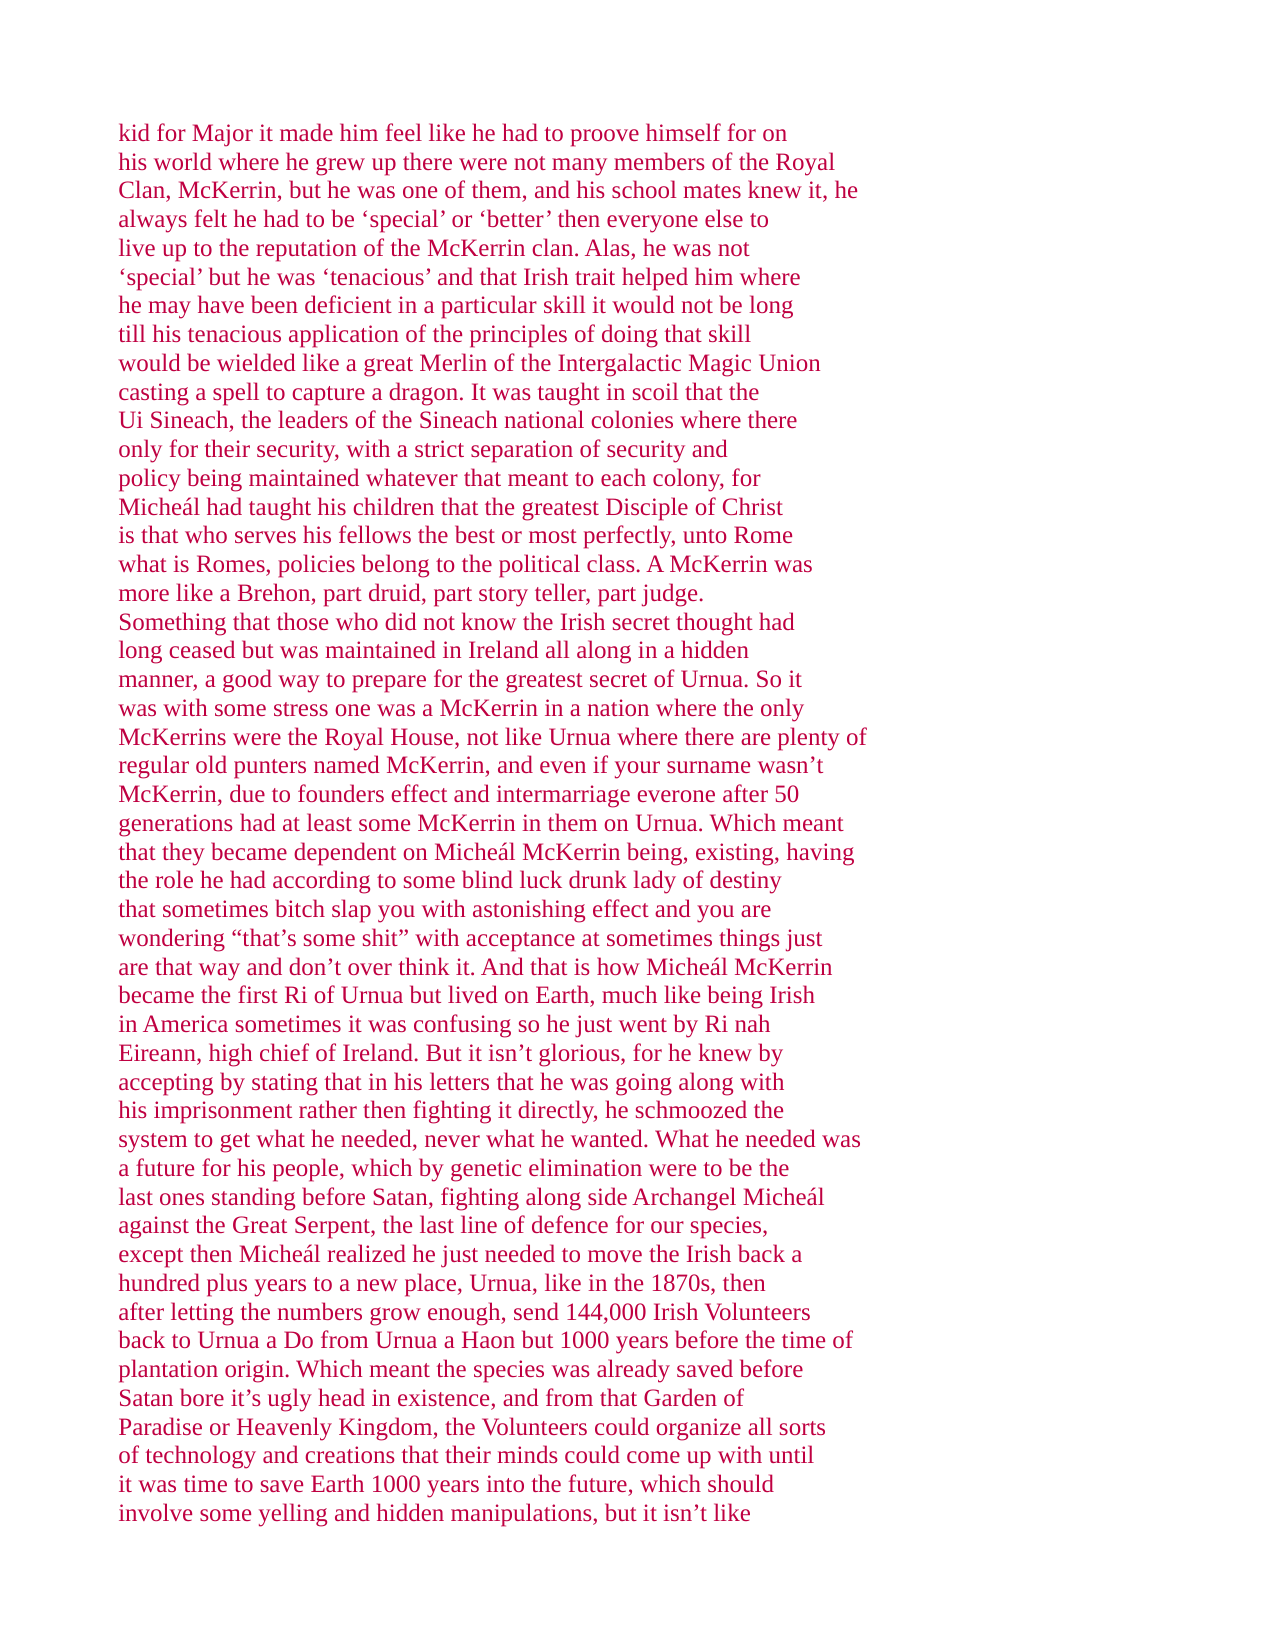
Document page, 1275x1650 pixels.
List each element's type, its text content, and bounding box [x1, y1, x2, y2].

text kid for Major it made him feel like he had to proove himself for on his world where he grew up there were not many members of the Royal Clan, McKerrin, but he was one of them, and his school mates knew it, he always felt he had to be ‘special’ or ‘better’ then everyone else to live up to the reputation of the McKerrin clan. Alas, he was not ‘special’ but he was ‘tenacious’ and that Irish trait helped him where he may have been deficient in a particular skill it would not be long till his tenacious application of the principles of doing that skill would be wielded like a great Merlin of the Intergalactic Magic Union casting a spell to capture a dragon. It was taught in scoil that the Ui Sineach, the leaders of the Sineach national colonies where there only for their security, with a strict separation of security and policy being maintained whatever that meant to each colony, for Micheál had taught his children that the greatest Disciple of Christ is that who serves his fellows the best or most perfectly, unto Rome what is Romes, policies belong to the political class. A McKerrin was more like a Brehon, part druid, part story teller, part judge. Something that those who did not know the Irish secret thought had long ceased but was maintained in Ireland all along in a hidden manner, a good way to prepare for the greatest secret of Urnua. So it was with some stress one was a McKerrin in a nation where the only McKerrins were the Royal House, not like Urnua where there are plenty of regular old punters named McKerrin, and even if your surname wasn’t McKerrin, due to founders effect and intermarriage everone after 50 generations had at least some McKerrin in them on Urnua. Which meant that they became dependent on Micheál McKerrin being, existing, having the role he had according to some blind luck drunk lady of destiny that sometimes bitch slap you with astonishing effect and you are wondering “that’s some shit” with acceptance at sometimes things just are that way and don’t over think it. And that is how Micheál McKerrin became the first Ri of Urnua but lived on Earth, much like being Irish in America sometimes it was confusing so he just went by Ri nah Eireann, high chief of Ireland. But it isn’t glorious, for he knew by accepting by stating that in his letters that he was going along with his imprisonment rather then fighting it directly, he schmoozed the system to get what he needed, never what he wanted. What he needed was a future for his people, which by genetic elimination were to be the last ones standing before Satan, fighting along side Archangel Micheál against the Great Serpent, the last line of defence for our species, except then Micheál realized he just needed to move the Irish back a hundred plus years to a new place, Urnua, like in the 1870s, then after letting the numbers grow enough, send 144,000 Irish Volunteers back to Urnua a Do from Urnua a Haon but 1000 years before the time of plantation origin. Which meant the species was already saved before Satan bore it’s ugly head in existence, and from that Garden of Paradise or Heavenly Kingdom, the Volunteers could organize all sorts of technology and creations that their minds could come up with until it was time to save Earth 1000 years into the future, which should involve some yelling and hidden manipulations, but it isn’t like [118, 118, 1157, 1527]
